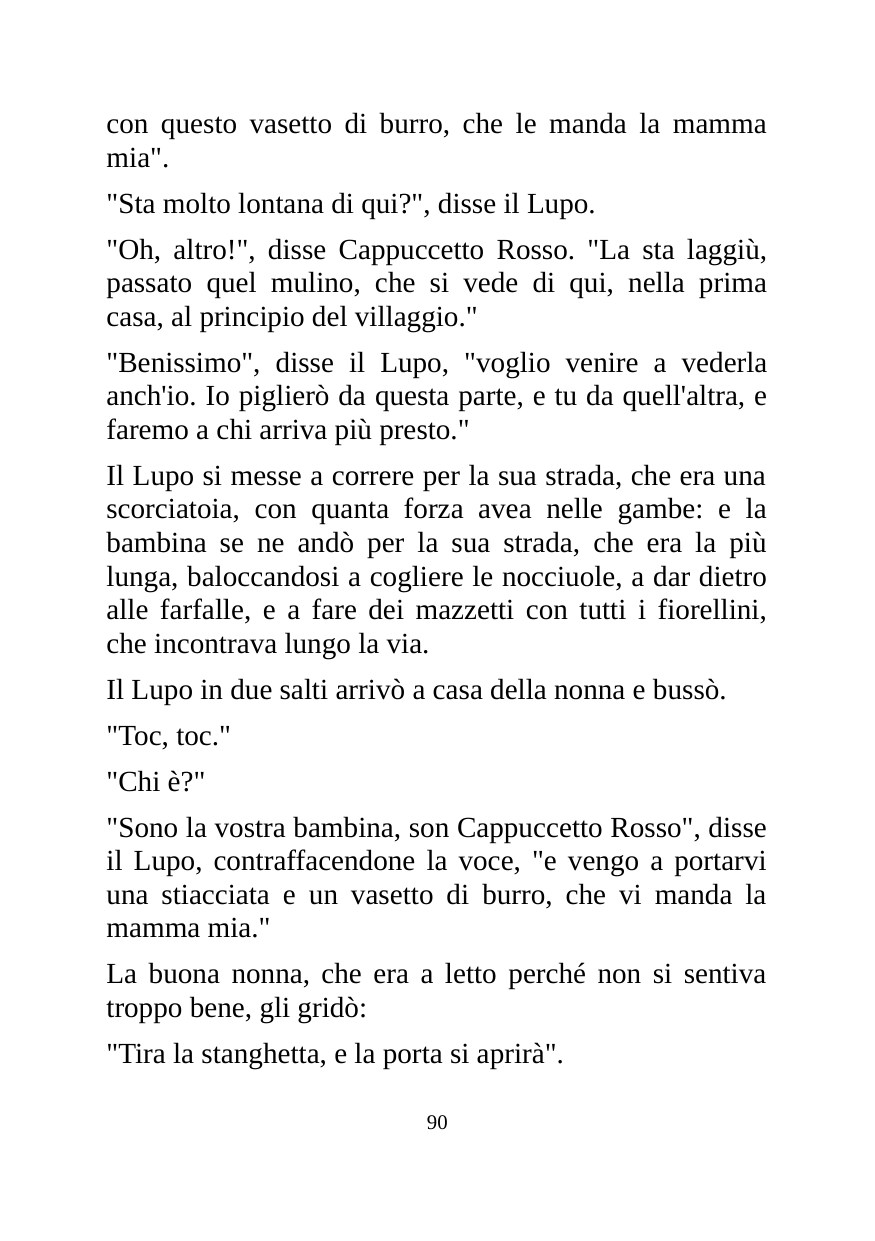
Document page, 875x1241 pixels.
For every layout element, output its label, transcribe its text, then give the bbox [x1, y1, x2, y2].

text "Benissimo", disse il Lupo, "voglio venire a vederla anch'io. Io piglierò da questa parte, e tu da quell'altra, e faremo a chi arriva più presto." [106, 345, 768, 446]
text Il Lupo si messe a correre per la sua strada, che era una scorciatoia, con quanta forza avea nelle gambe: e la bambina se ne andò per la sua strada, che era la più lunga, baloccandosi a cogliere le nocciuole, a dar dietro alle farfalle, e a fare dei mazzetti con tutti i fiorellini, che incontrava lungo la via. [106, 458, 768, 659]
text Il Lupo in due salti arrivò a casa della nonna e bussò. [106, 672, 768, 705]
text con questo vasetto di burro, che le manda la mamma mia". [106, 106, 768, 173]
text "Toc, toc." [106, 718, 768, 751]
text "Tira la stanghetta, e la porta si aprirà". [106, 1036, 768, 1070]
text "Oh, altro!", disse Cappuccetto Rosso. "La sta laggiù, passato quel mulino, che si vede di qui, nella prima casa, al principio del villaggio." [106, 232, 768, 332]
text "Sono la vostra bambina, son Cappuccetto Rosso", disse il Lupo, contraffacendone la voce, "e vengo a portarvi una stiacciata e un vasetto di burro, che vi manda la mamma mia." [106, 810, 768, 944]
text "Chi è?" [106, 764, 768, 797]
text "Sta molto lontana di qui?", disse il Lupo. [106, 186, 768, 219]
text La buona nonna, che era a letto perché non si sentiva troppo bene, gli gridò: [106, 957, 768, 1024]
